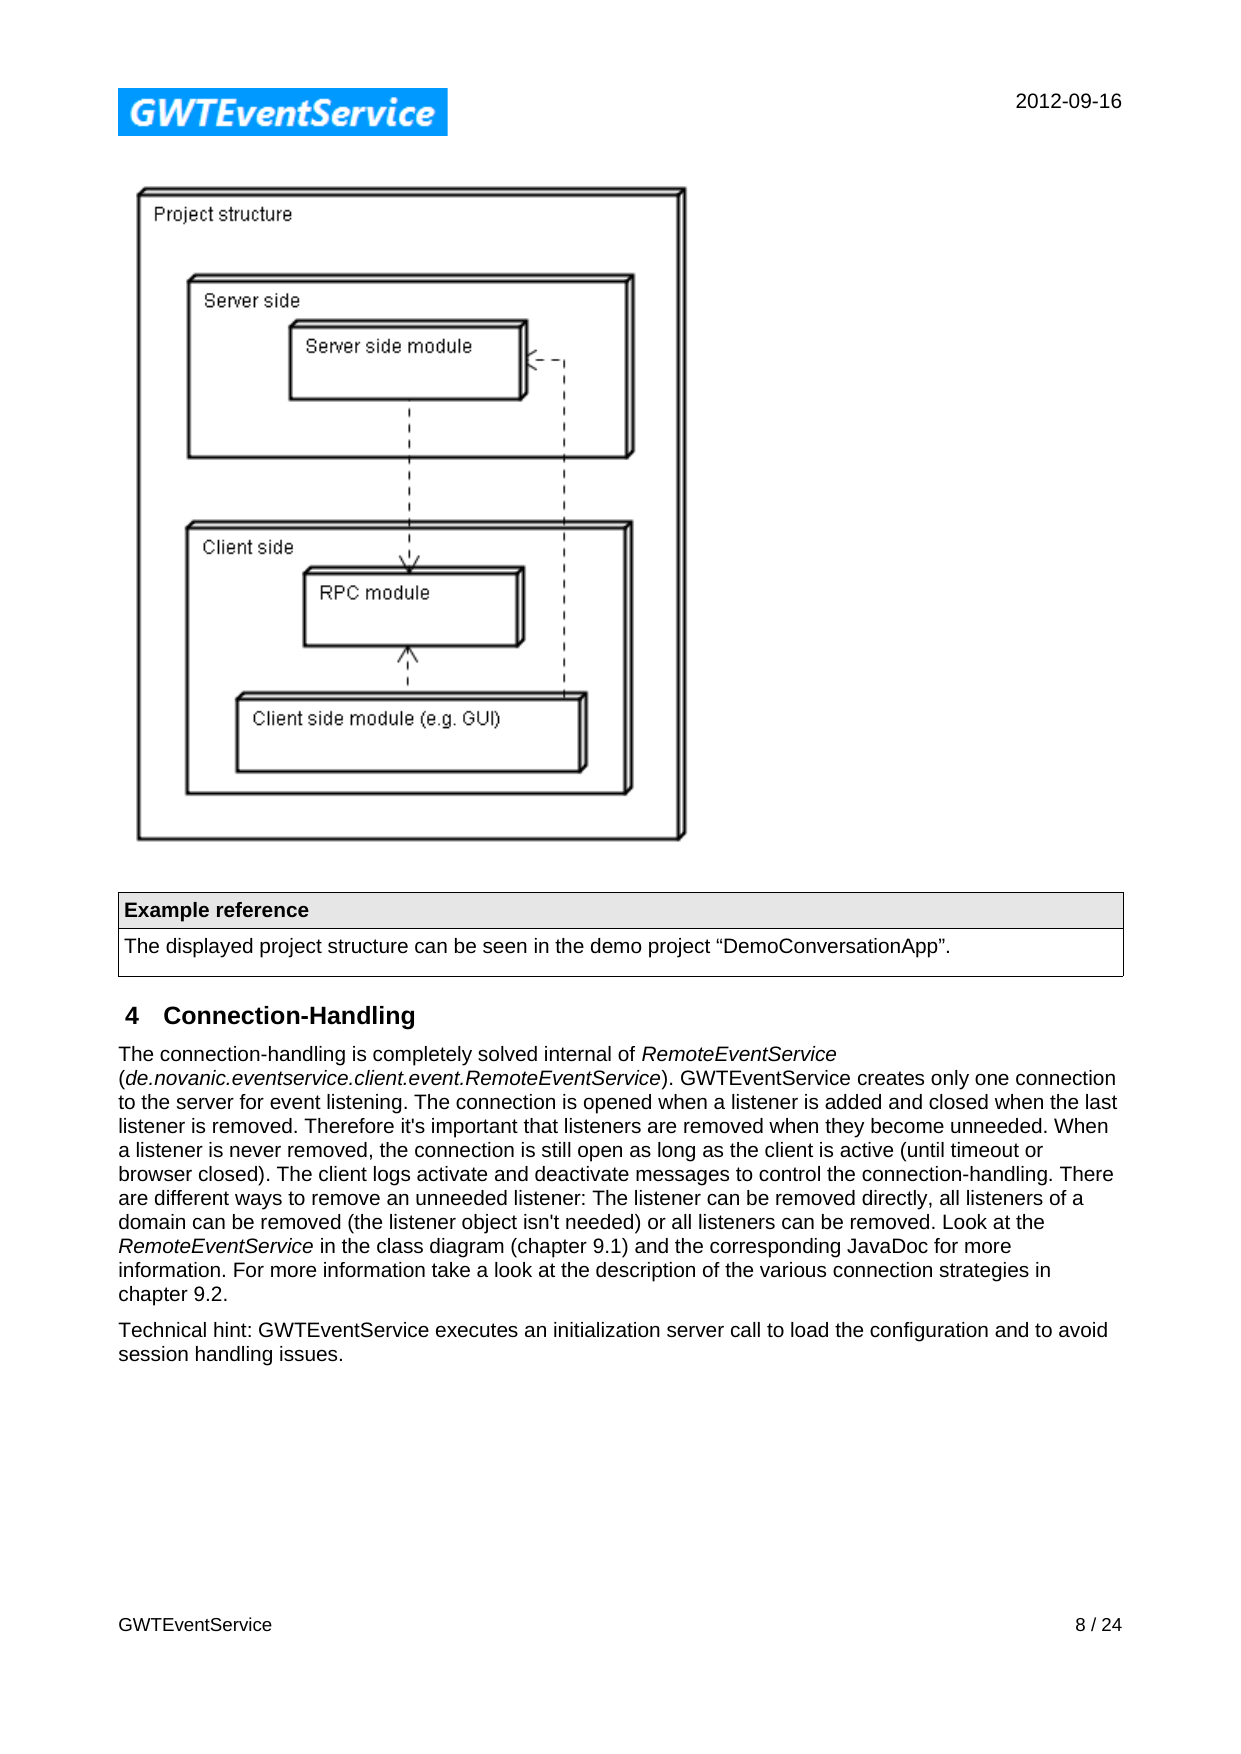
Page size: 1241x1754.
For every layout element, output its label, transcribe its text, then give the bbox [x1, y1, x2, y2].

text Technical hint: GWTEventService executes an initialization server call to load the configuration and to avoid session handling issues. [118, 1318, 1122, 1366]
text The connection-handling is completely solved internal of RemoteEventService (de.novanic.eventservice.client.event.RemoteEventService). GWTEventService creates only one connection to the server for event listening. The connection is opened when a listener is added and closed when the last listener is removed. Therefore it's important that listeners are removed when they become unneeded. When a listener is never removed, the connection is still open as long as the client is active (until timeout or browser closed). The client logs activate and deactivate messages to control the connection-handling. There are different ways to remove an unneeded listener: The listener can be removed directly, all listeners of a domain can be removed (the listener object isn't needed) or all listeners can be removed. Look at the RemoteEventService in the class diagram (chapter 9.1) and the corresponding JavaDoc for more information. For more information take a look at the description of the various connection strategies in chapter 9.2. [118, 1042, 1122, 1306]
table_header Example reference [119, 893, 1123, 928]
table_cell The displayed project structure can be seen in the demo project “DemoConversationApp”. [119, 929, 1123, 976]
picture [118, 88, 448, 136]
subtitle Connection-Handling [118, 1001, 1122, 1029]
